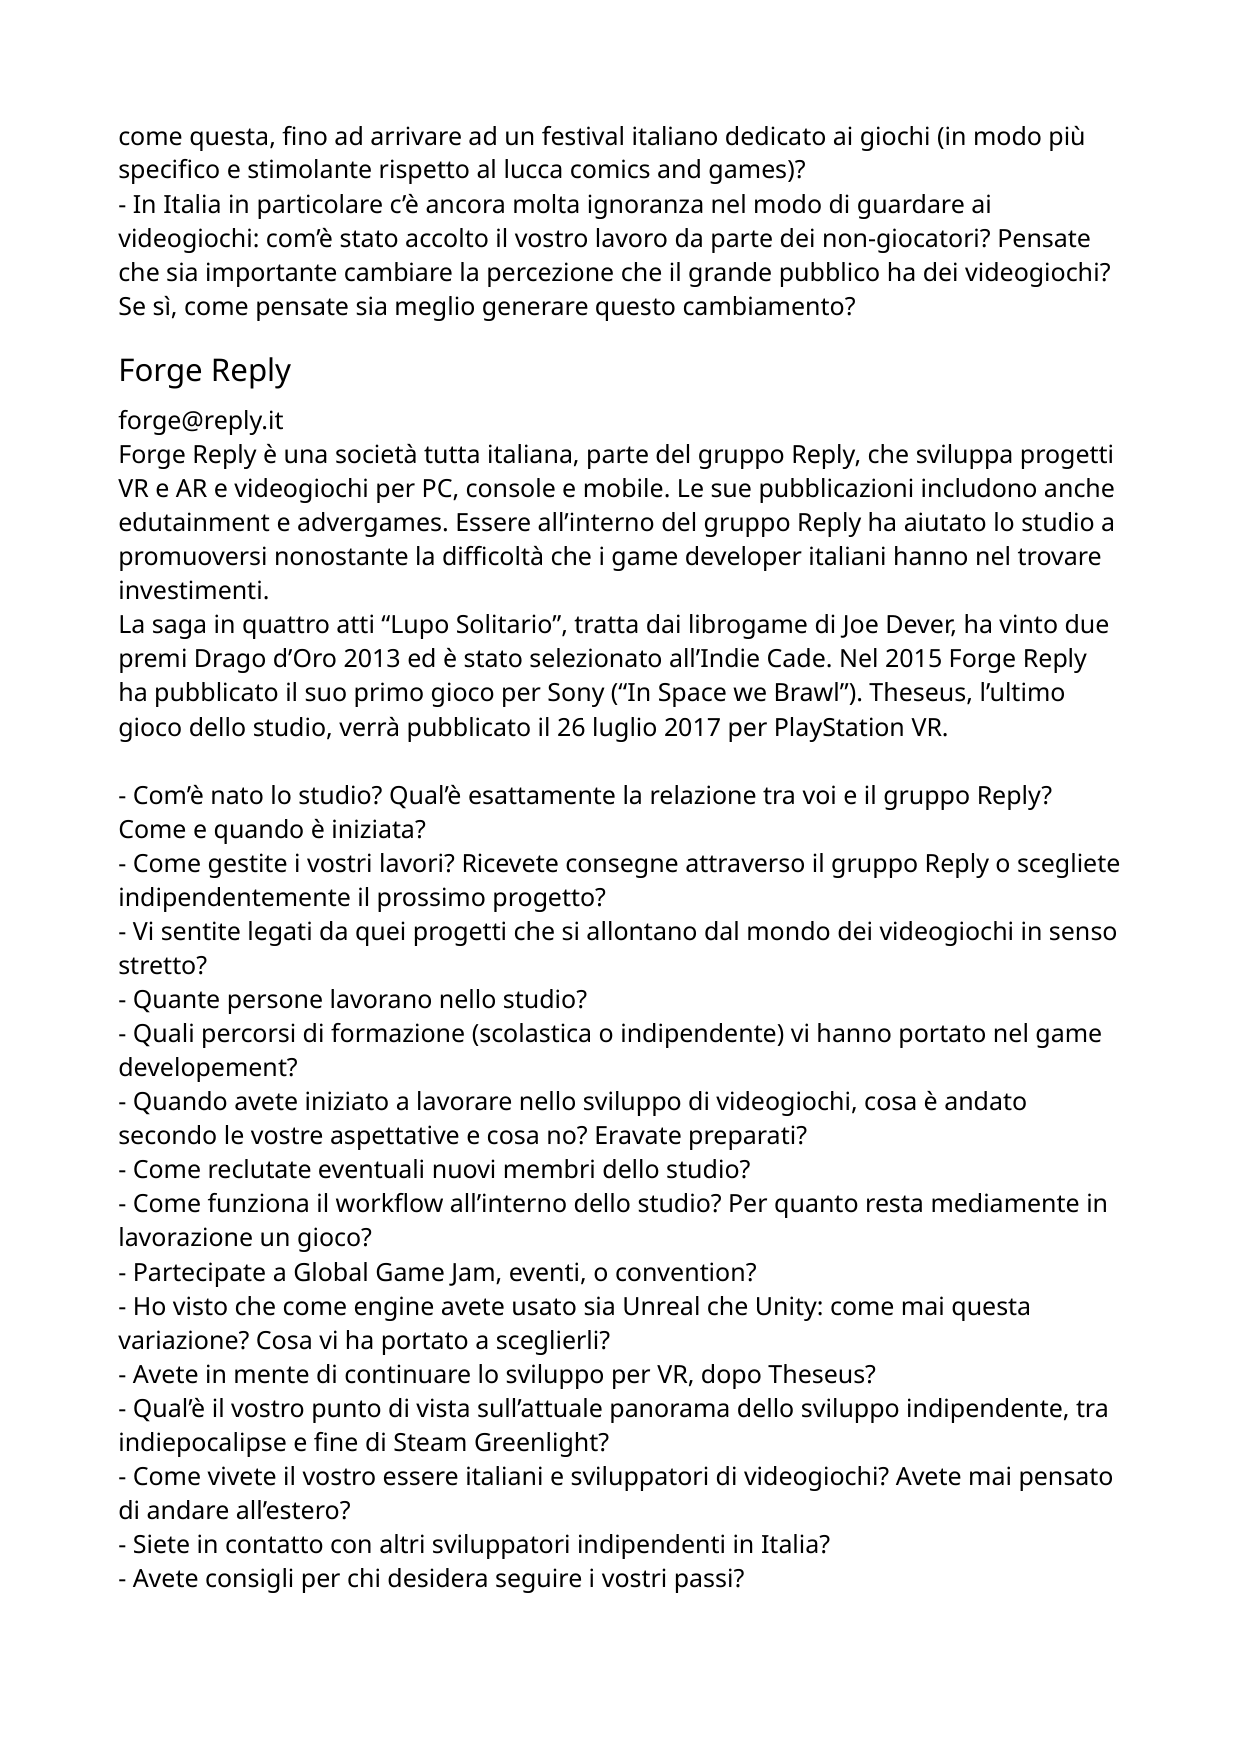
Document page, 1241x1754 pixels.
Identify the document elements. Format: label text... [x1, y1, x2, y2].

text - Partecipate a Global Game Jam, eventi, o convention? [118, 1254, 1122, 1288]
text - Come gestite i vostri lavori? Ricevete consegne attraverso il gruppo Reply o scegliete indipendentemente il prossimo progetto? [118, 845, 1122, 913]
text - Qual’è il vostro punto di vista sull’attuale panorama dello sviluppo indipendente, tra indiepocalipse e fine di Steam Greenlight? [118, 1390, 1122, 1458]
text - Avete consigli per chi desidera seguire i vostri passi? [118, 1561, 1122, 1595]
subtitle Forge Reply [118, 347, 1122, 390]
text - In Italia in particolare c’è ancora molta ignoranza nel modo di guardare ai videogiochi: com’è stato accolto il vostro lavoro da parte dei non-giocatori? Pensate che sia importante cambiare la percezione che il grande pubblico ha dei videogiochi? Se sì, come pensate sia meglio generare questo cambiamento? [118, 186, 1122, 322]
text - Quante persone lavorano nello studio? [118, 982, 1122, 1016]
text come questa, fino ad arrivare ad un festival italiano dedicato ai giochi (in modo più specifico e stimolante rispetto al lucca comics and games)? [118, 118, 1122, 186]
text - Come funziona il workflow all’interno dello studio? Per quanto resta mediamente in lavorazione un gioco? [118, 1186, 1122, 1254]
text - Quando avete iniziato a lavorare nello sviluppo di videogiochi, cosa è andato secondo le vostre aspettative e cosa no? Eravate preparati? [118, 1084, 1122, 1152]
text - Come reclutate eventuali nuovi membri dello studio? [118, 1152, 1122, 1186]
text - Siete in contatto con altri sviluppatori indipendenti in Italia? [118, 1527, 1122, 1561]
text - Vi sentite legati da quei progetti che si allontano dal mondo dei videogiochi in senso stretto? [118, 913, 1122, 982]
text - Quali percorsi di formazione (scolastica o indipendente) vi hanno portato nel game developement? [118, 1016, 1122, 1084]
text - Ho visto che come engine avete usato sia Unreal che Unity: come mai questa variazione? Cosa vi ha portato a sceglierli? [118, 1288, 1122, 1356]
text La saga in quattro atti “Lupo Solitario”, tratta dai librogame di Joe Dever, ha vinto due premi Drago d’Oro 2013 ed è stato selezionato all’Indie Cade. Nel 2015 Forge Reply ha pubblicato il suo primo gioco per Sony (“In Space we Brawl”). Theseus, l’ultimo gioco dello studio, verrà pubblicato il 26 luglio 2017 per PlayStation VR. [118, 607, 1122, 743]
text Forge Reply è una società tutta italiana, parte del gruppo Reply, che sviluppa progetti VR e AR e videogiochi per PC, console e mobile. Le sue pubblicazioni includono anche edutainment e advergames. Essere all’interno del gruppo Reply ha aiutato lo studio a promuoversi nonostante la difficoltà che i game developer italiani hanno nel trovare investimenti. [118, 437, 1122, 607]
text - Come vivete il vostro essere italiani e sviluppatori di videogiochi? Avete mai pensato di andare all’estero? [118, 1458, 1122, 1527]
text - Avete in mente di continuare lo sviluppo per VR, dopo Theseus? [118, 1356, 1122, 1390]
text - Com’è nato lo studio? Qual’è esattamente la relazione tra voi e il gruppo Reply? Come e quando è iniziata? [118, 777, 1122, 845]
text forge@reply.it [118, 403, 1122, 437]
